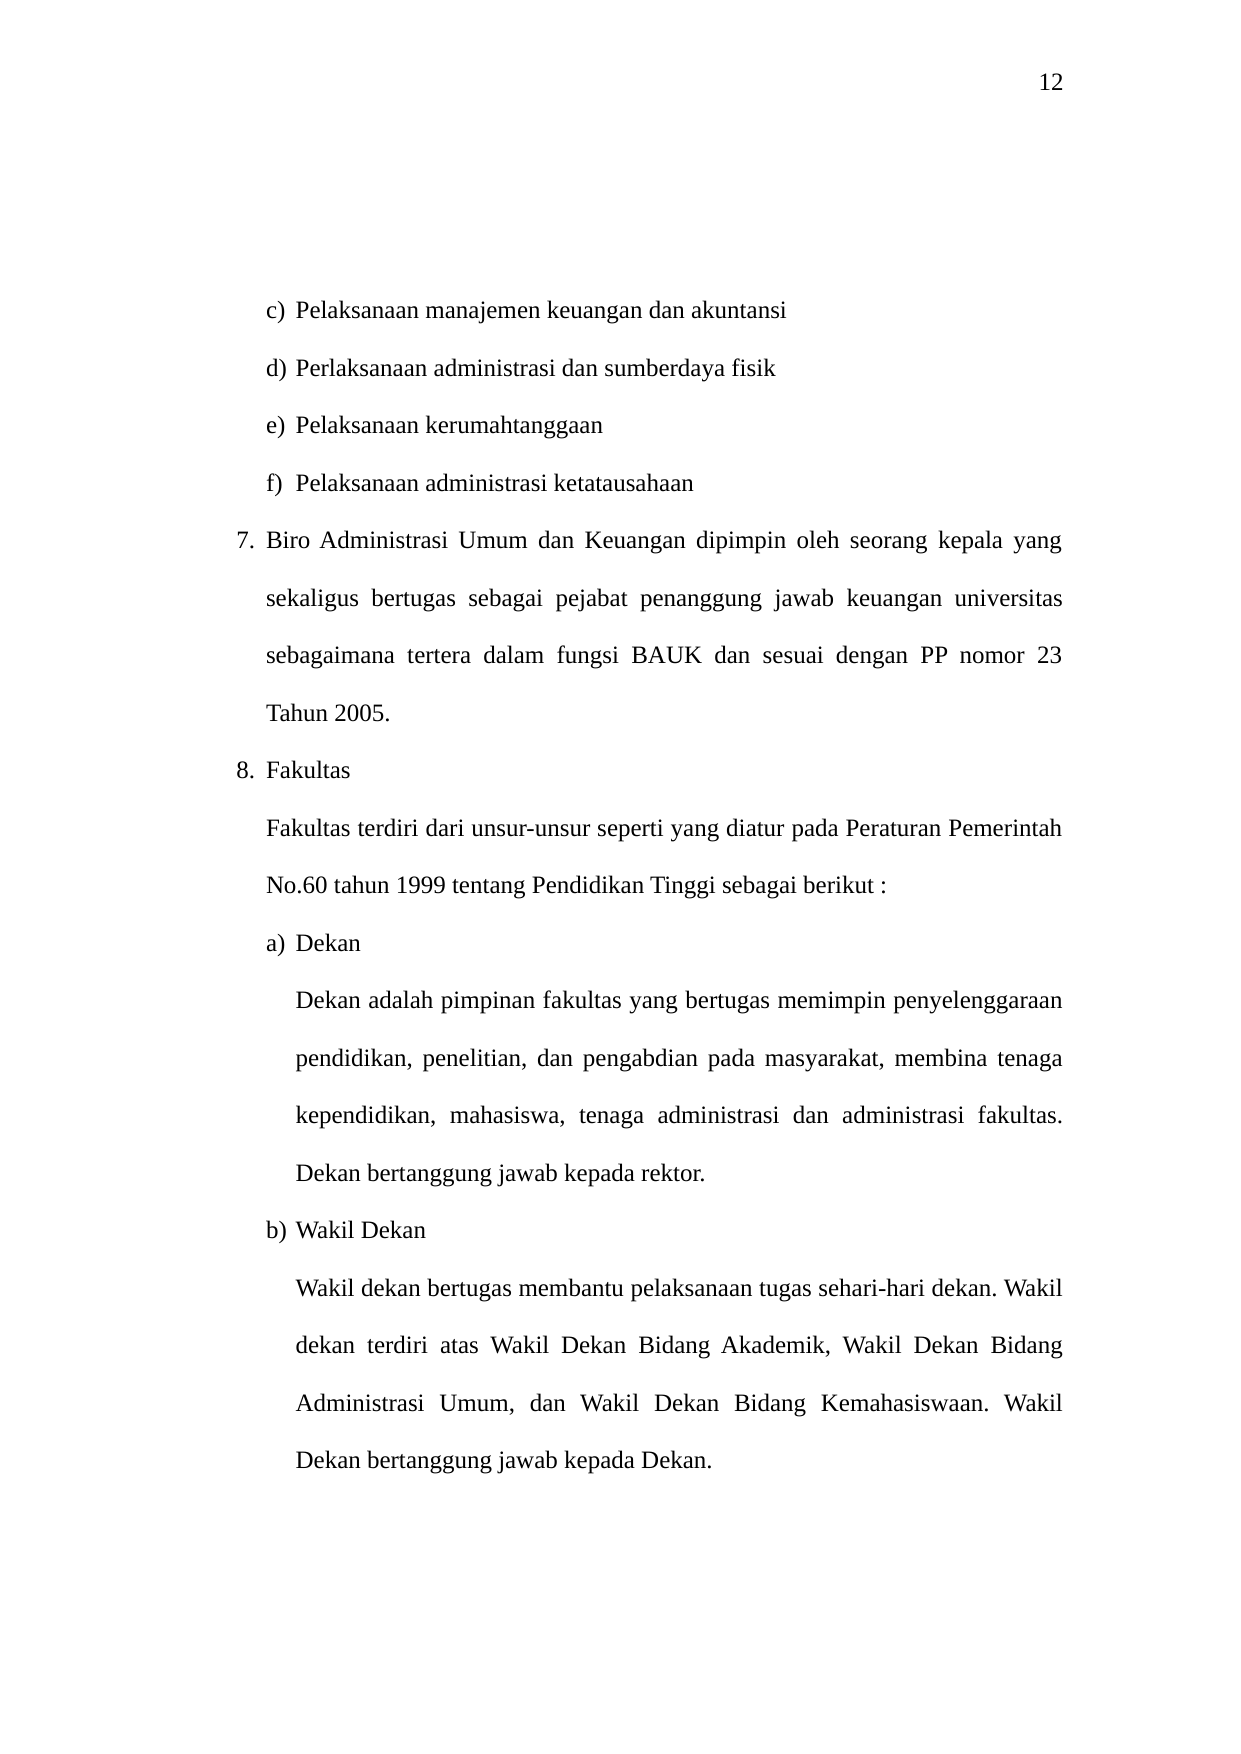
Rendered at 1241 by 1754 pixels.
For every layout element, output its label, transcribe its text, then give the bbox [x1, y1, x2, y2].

list Biro Administrasi Umum dan Keuangan dipimpin oleh seorang kepala yang sekaligus bertugas sebagai pejabat penanggung jawab keuangan universitas sebagaimana tertera dalam fungsi BAUK dan sesuai dengan PP nomor 23 Tahun 2005. [236, 525, 1063, 727]
list Perlaksanaan administrasi dan sumberdaya fisik [266, 353, 1063, 382]
list Dekan adalah pimpinan fakultas yang bertugas memimpin penyelenggaraan pendidikan, penelitian, dan pengabdian pada masyarakat, membina tenaga kependidikan, mahasiswa, tenaga administrasi dan administrasi fakultas. Dekan bertanggung jawab kepada rektor. [266, 985, 1063, 1187]
list Fakultas [236, 755, 1063, 784]
list Fakultas terdiri dari unsur-unsur seperti yang diatur pada Peraturan Pemerintah No.60 tahun 1999 tentang Pendidikan Tinggi sebagai berikut : [236, 813, 1063, 899]
list Pelaksanaan administrasi ketatausahaan [266, 468, 1063, 497]
list Wakil Dekan [266, 1215, 1063, 1244]
list Wakil dekan bertugas membantu pelaksanaan tugas sehari-hari dekan. Wakil dekan terdiri atas Wakil Dekan Bidang Akademik, Wakil Dekan Bidang Administrasi Umum, dan Wakil Dekan Bidang Kemahasiswaan. Wakil Dekan bertanggung jawab kepada Dekan. [266, 1273, 1063, 1474]
list Pelaksanaan manajemen keuangan dan akuntansi [266, 295, 1063, 324]
list Pelaksanaan kerumahtanggaan [266, 410, 1063, 439]
list Dekan [266, 928, 1063, 957]
